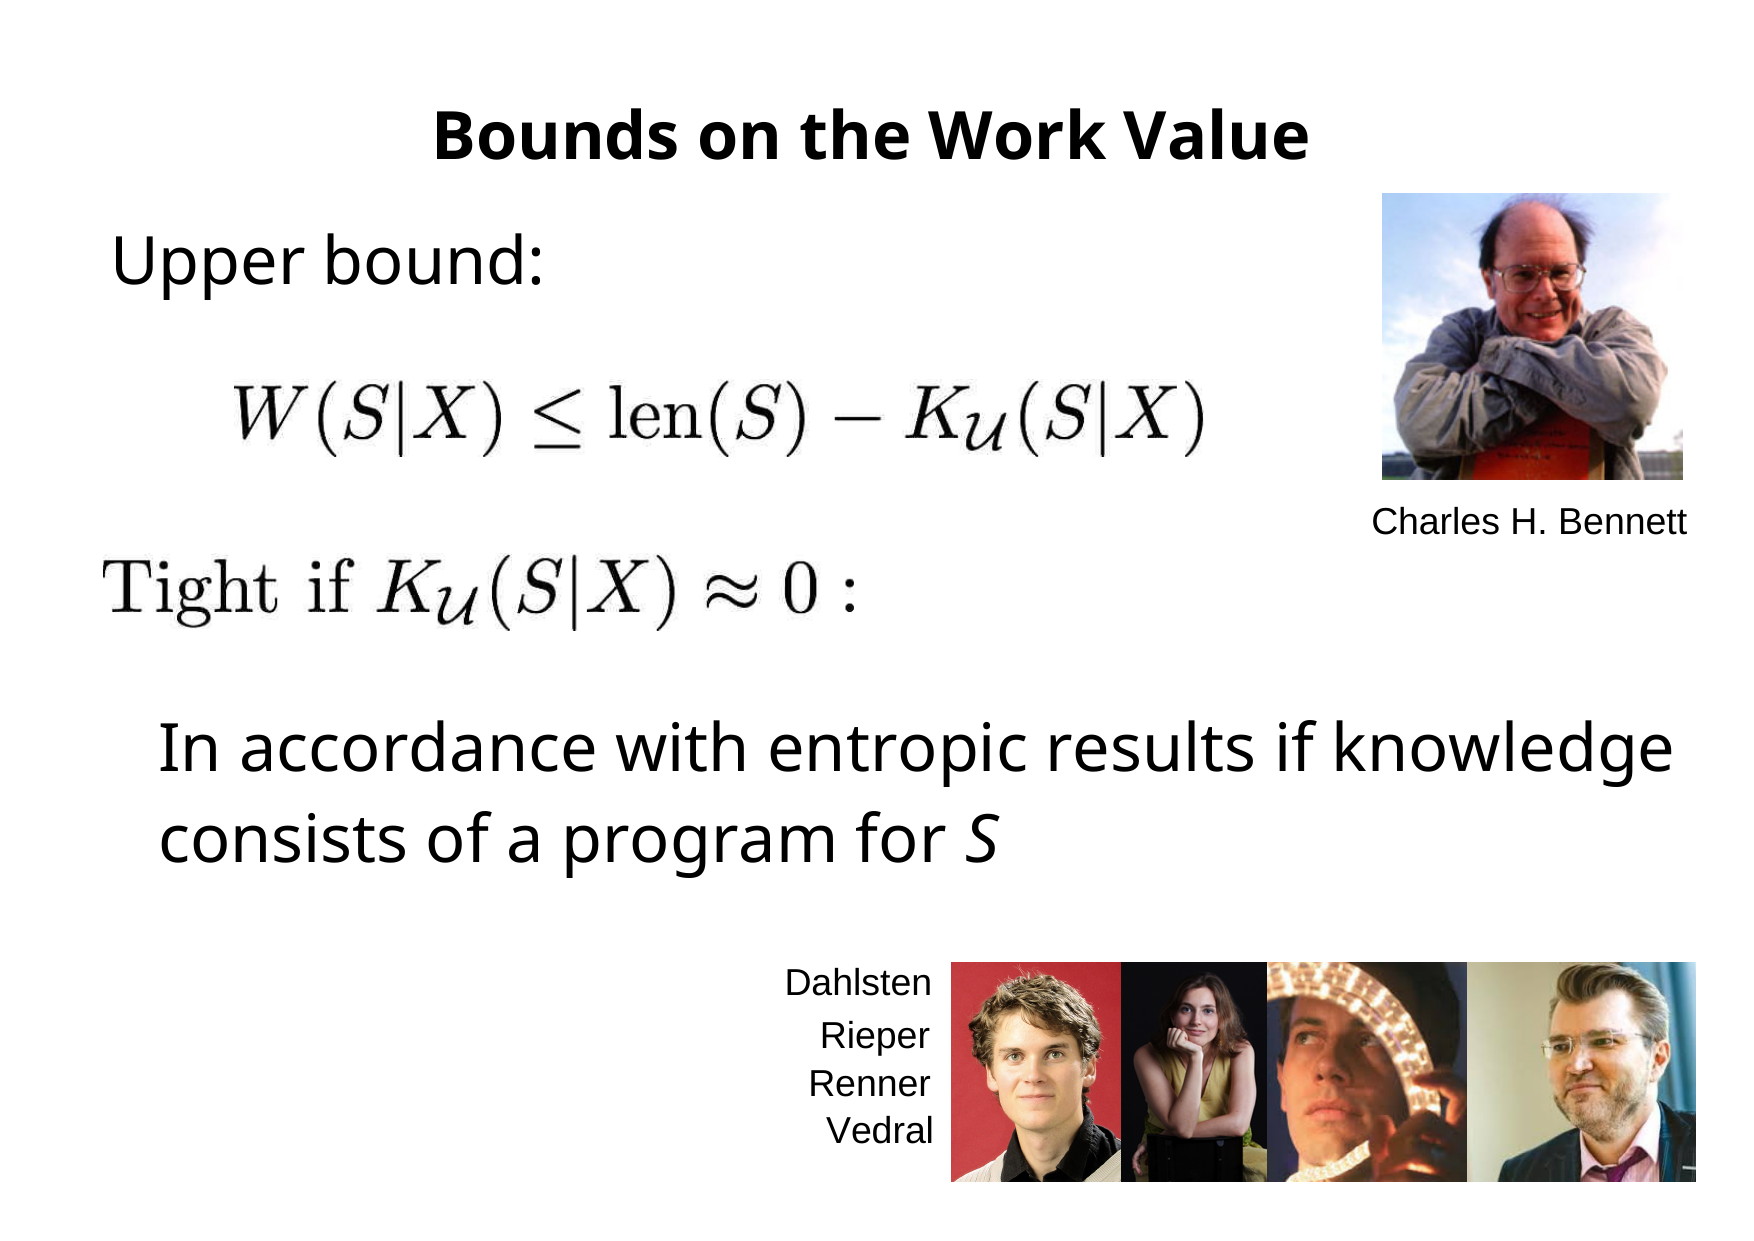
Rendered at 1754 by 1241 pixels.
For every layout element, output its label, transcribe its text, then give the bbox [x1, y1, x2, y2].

text_box Rieper [805, 1007, 1329, 1071]
text_box Bounds on the Work Value [416, 81, 1604, 171]
text_box Charles H. Bennett [1356, 493, 1754, 556]
text_box Renner [793, 1054, 1318, 1118]
picture [103, 553, 856, 631]
picture [951, 962, 1696, 1182]
text_box Upper bound: [95, 205, 1283, 296]
picture [234, 379, 1204, 457]
text_box Dahlsten [769, 954, 1294, 1018]
text_box Vedral [811, 1102, 1336, 1165]
picture [1382, 193, 1683, 481]
text_box In accordance with entropic results if knowledge consists of a program for S [143, 693, 1589, 858]
